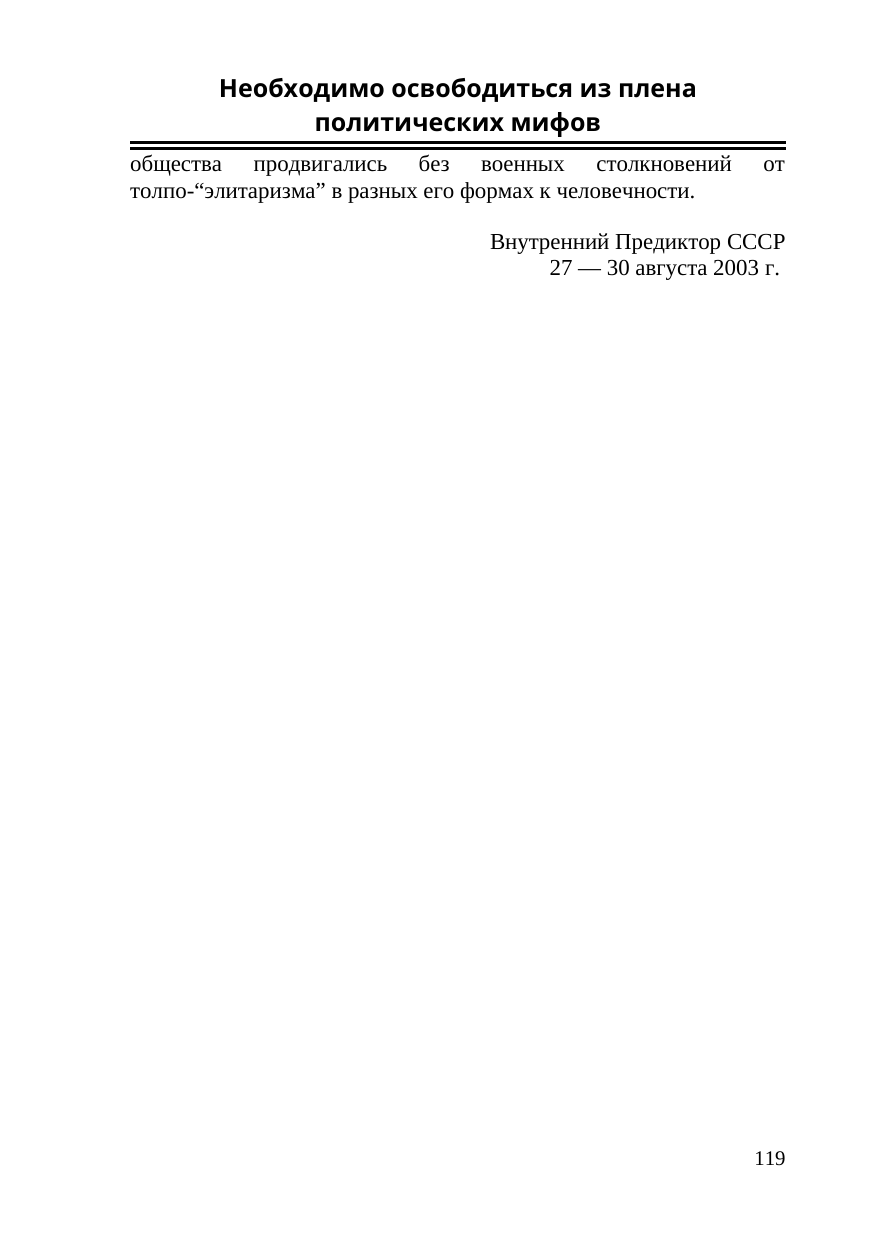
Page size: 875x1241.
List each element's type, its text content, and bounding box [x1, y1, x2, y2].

text общества продвигались без военных столкновений от толпо-“элитариз­ма” в разных его формах к человечности. [130, 150, 786, 203]
text 27 — 30 августа 2003 г. [130, 254, 786, 281]
text Внутренний Предиктор СССР [130, 228, 786, 254]
